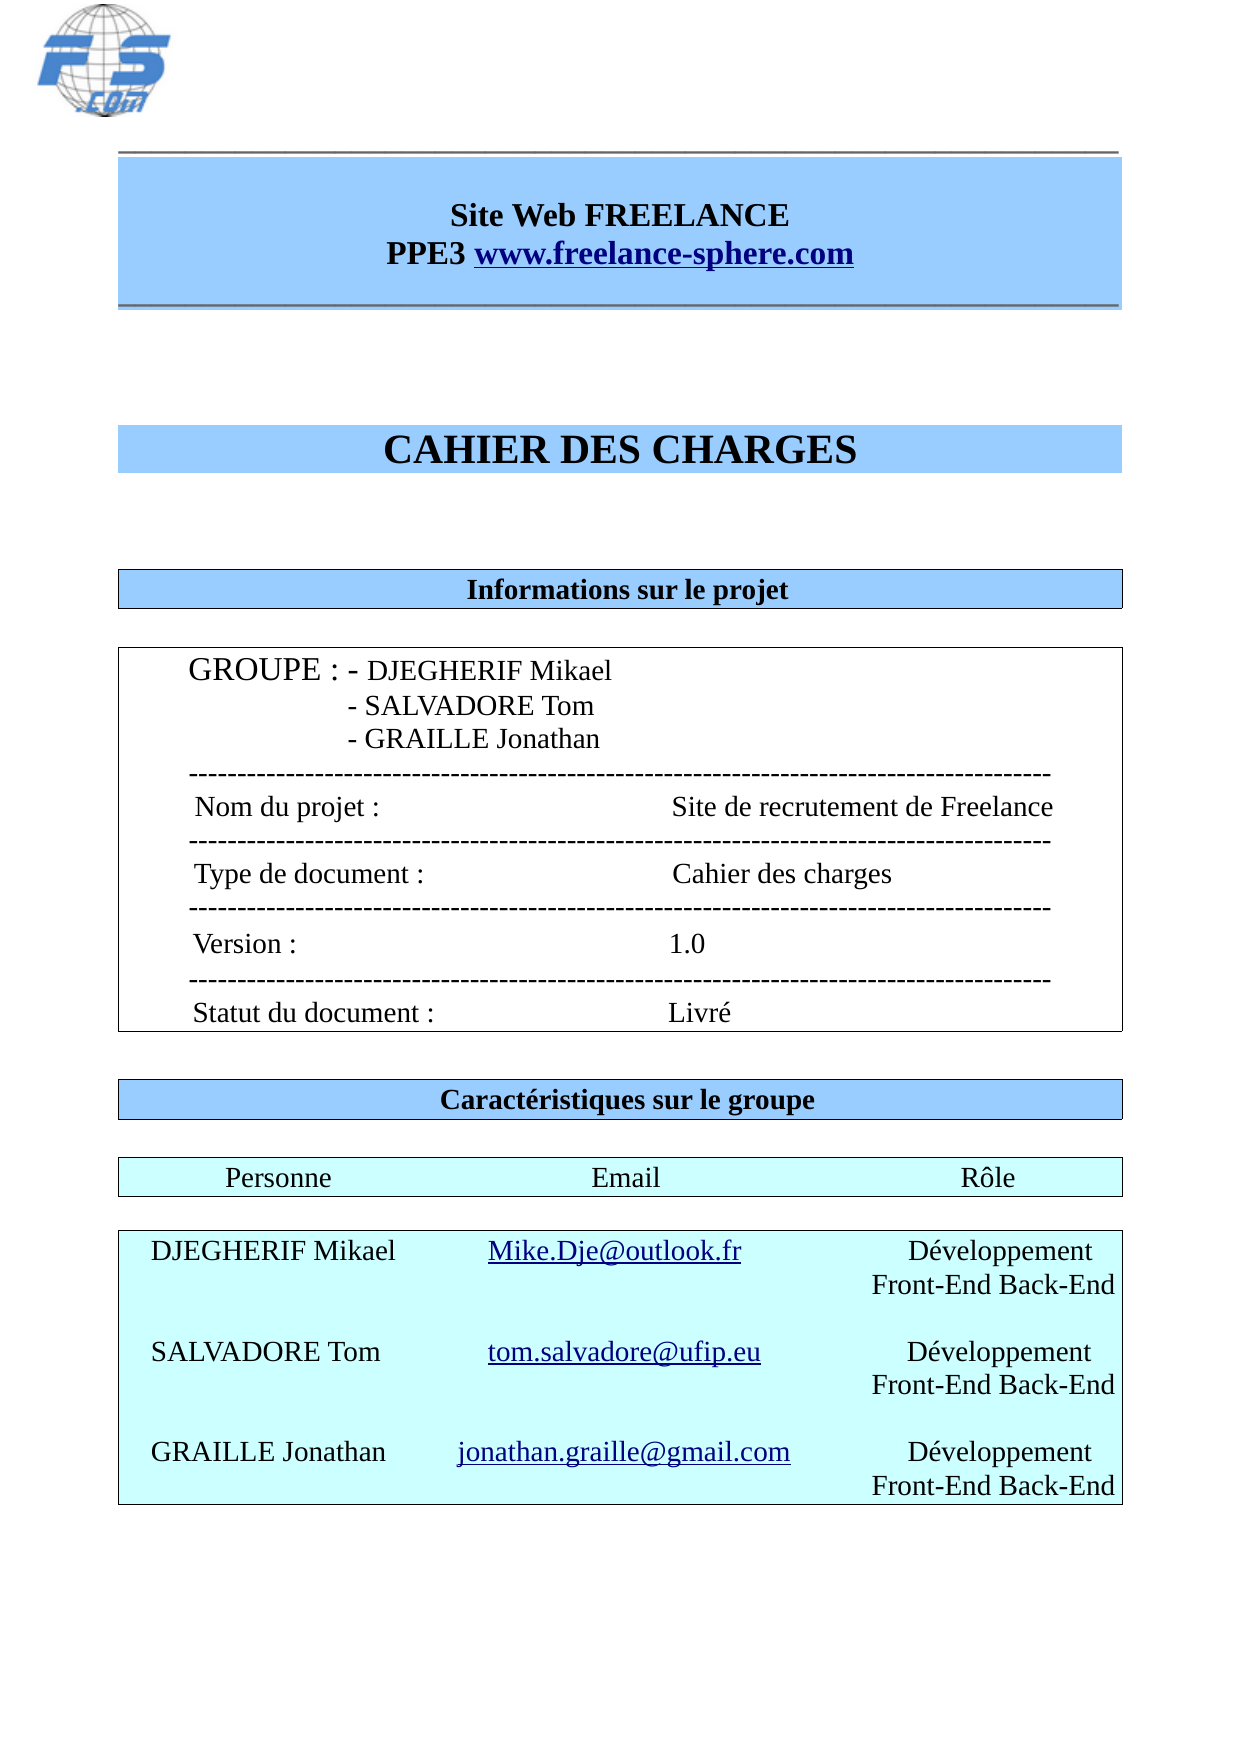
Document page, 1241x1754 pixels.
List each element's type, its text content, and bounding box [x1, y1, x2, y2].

text GRAILLE Jonathan jonathan.graille@gmail.com Développement Front-End Back-End [119, 1431, 1122, 1504]
text Nom du projet : Site de recrutement de Freelance [119, 786, 1122, 819]
text DJEGHERIF Mikael Mike.Dje@outlook.fr Développement Front-End Back-End [119, 1231, 1122, 1297]
text Personne Email Rôle [119, 1158, 1122, 1196]
text ____________________________________________________________ [118, 272, 1122, 310]
text ----------------------------------------------------------------------------------------- [119, 819, 1122, 853]
text CAHIER DES CHARGES [118, 425, 1122, 473]
text ----------------------------------------------------------------------------------------- [119, 752, 1122, 786]
picture [0, 4, 202, 117]
text SALVADORE Tom tom.salvadore@ufip.eu Développement Front-End Back-End [119, 1331, 1122, 1398]
text Version : 1.0 [119, 920, 1122, 958]
text ____________________________________________________________ [118, 118, 1122, 157]
text - GRAILLE Jonathan [119, 718, 1122, 752]
text GROUPE : - DJEGHERIF Mikael [119, 648, 1122, 685]
text Informations sur le projet [119, 570, 1122, 608]
text Type de document : Cahier des charges [119, 853, 1122, 886]
text Statut du document : Livré [119, 992, 1122, 1031]
text - SALVADORE Tom [119, 685, 1122, 718]
text PPE3 www.freelance-sphere.com [118, 233, 1122, 272]
text Caractéristiques sur le groupe [119, 1080, 1122, 1119]
text ----------------------------------------------------------------------------------------- [119, 886, 1122, 920]
text ----------------------------------------------------------------------------------------- [119, 958, 1122, 992]
text Site Web FREELANCE [118, 195, 1122, 233]
